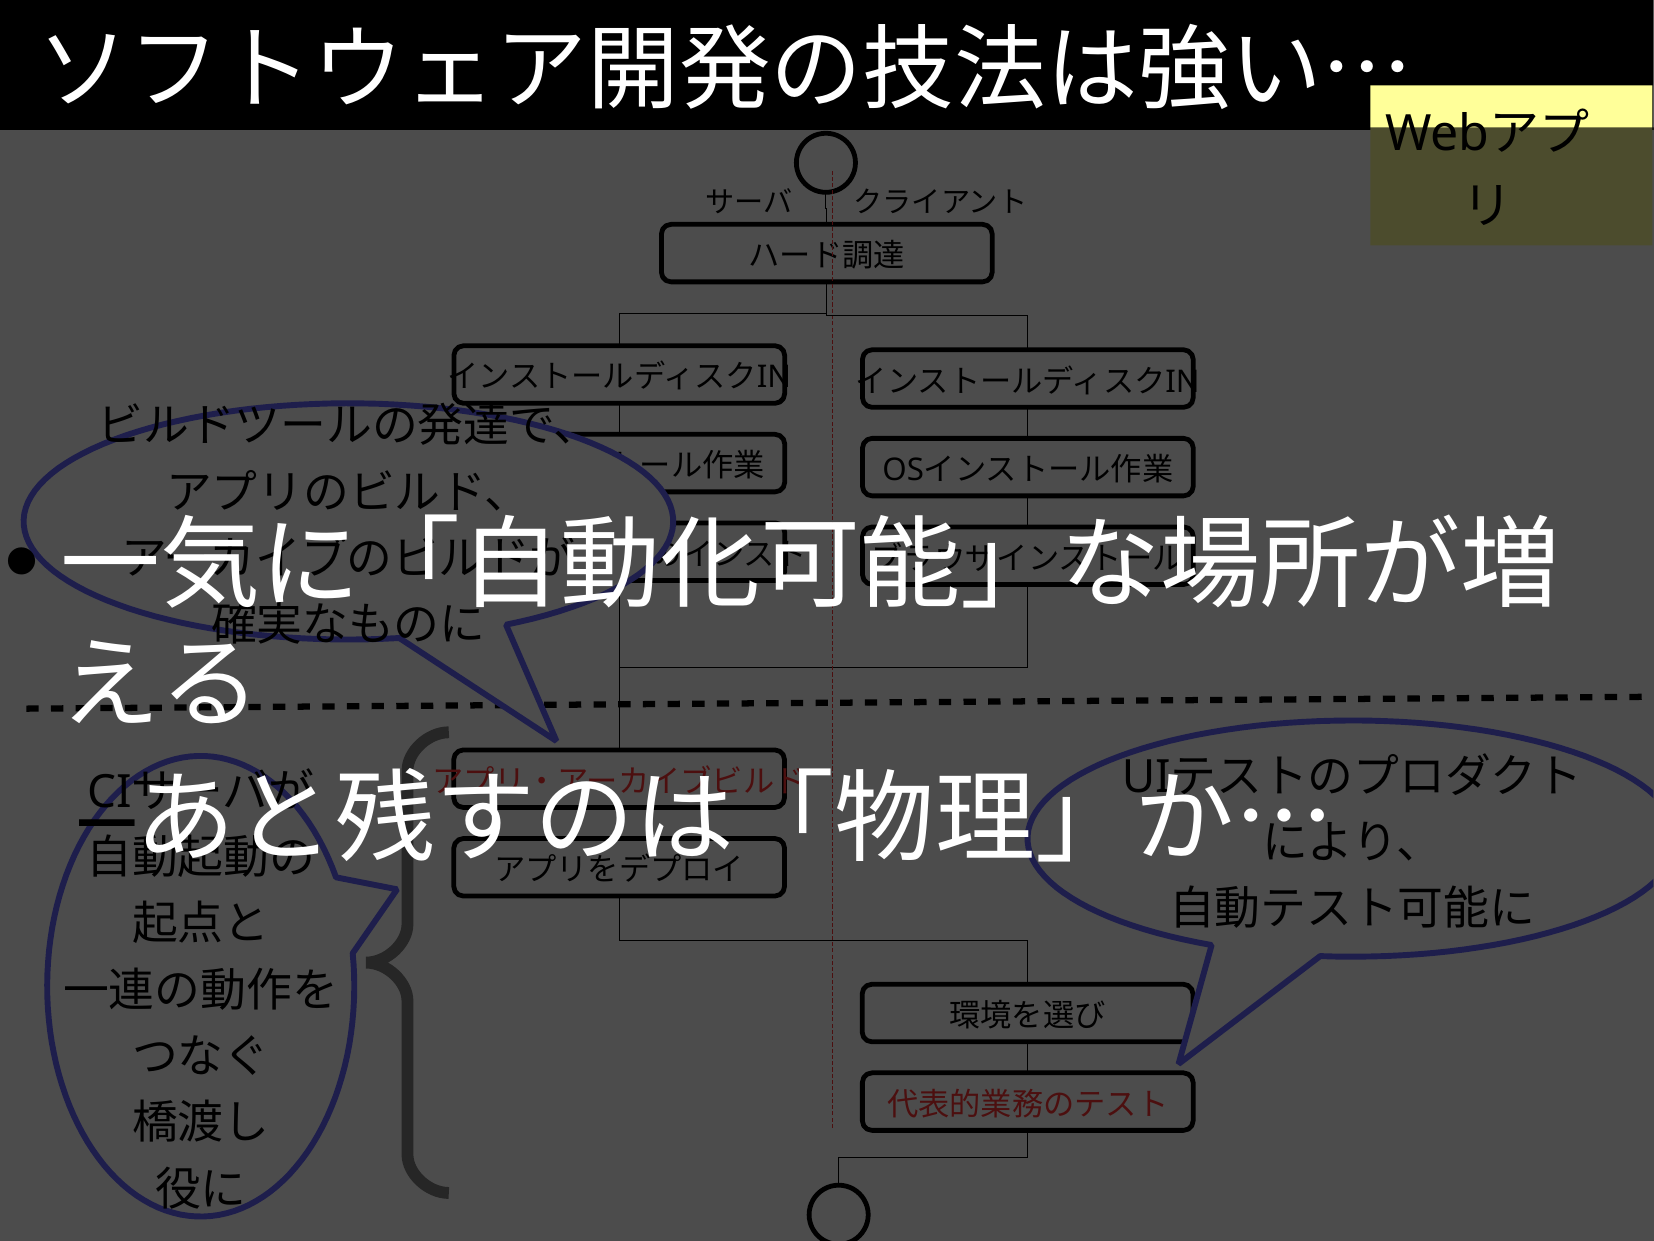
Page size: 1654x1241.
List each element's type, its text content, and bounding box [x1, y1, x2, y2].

title ソフトウェア開発の技法は強い… [22, 0, 1653, 127]
list 一気に「自動化可能」な場所が増える あと残すのは「物理」か… [0, 127, 1654, 1241]
